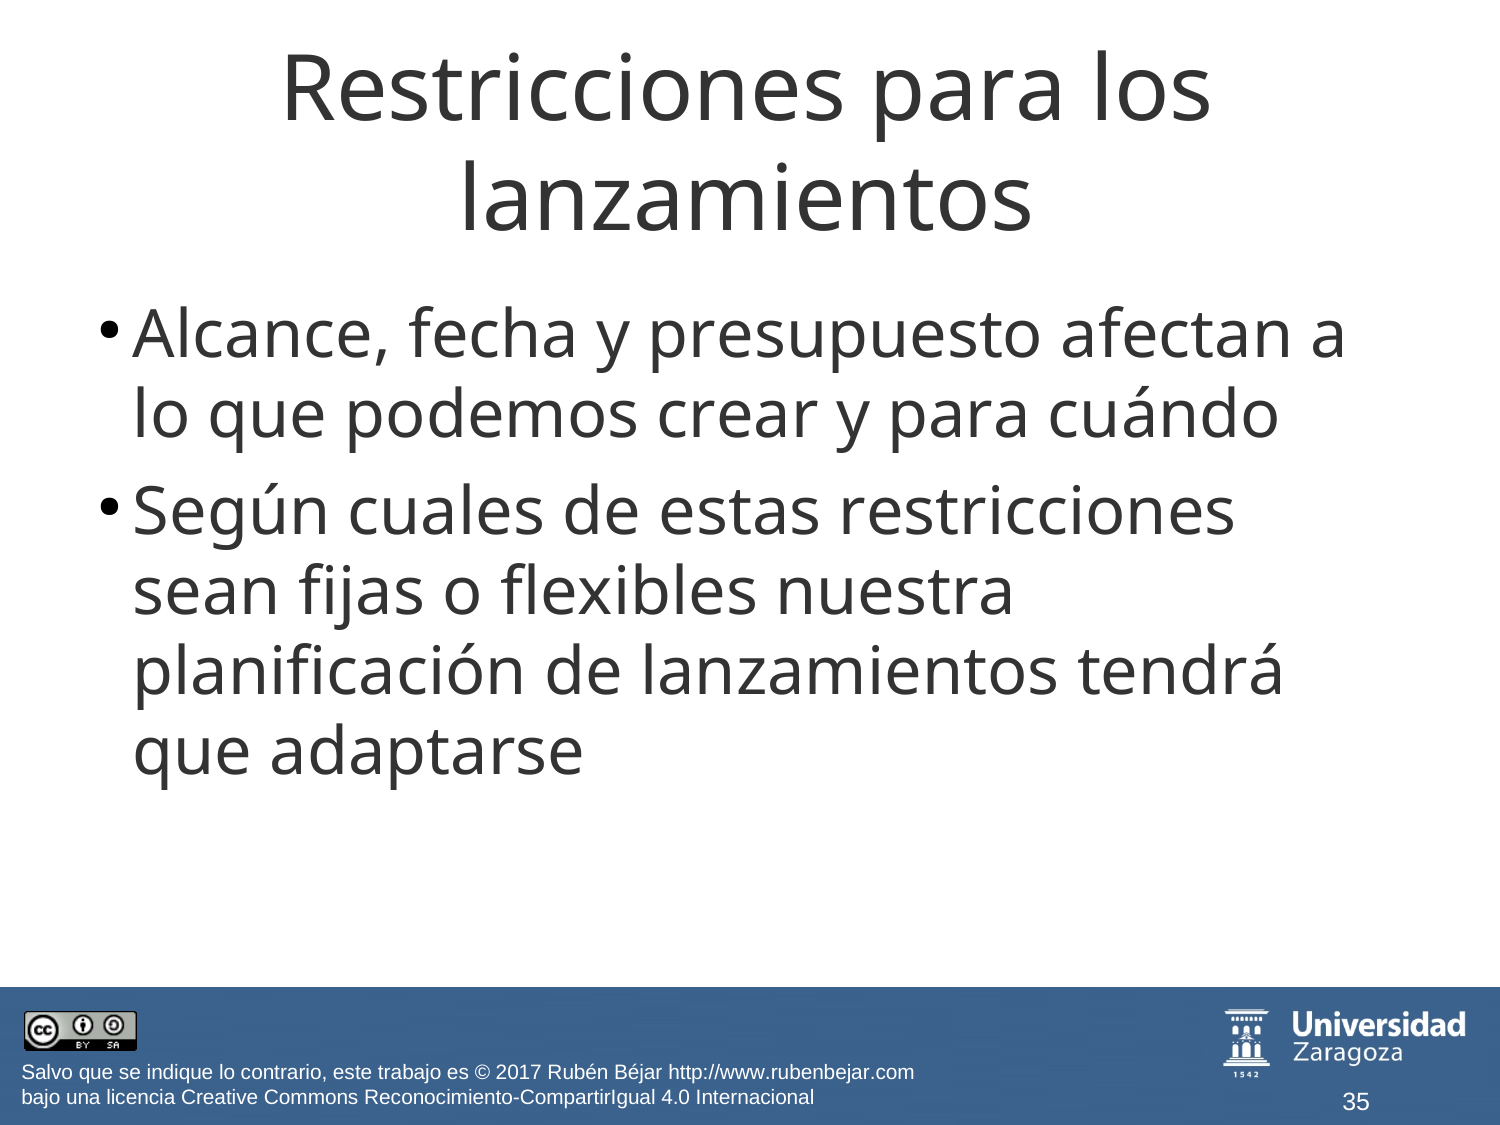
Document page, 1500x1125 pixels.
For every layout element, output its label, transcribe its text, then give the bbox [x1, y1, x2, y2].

picture [0, 987, 1500, 1125]
list Alcance, fecha y presupuesto afectan a lo que podemos crear y para cuándo Según cuales de estas restricciones sean fijas o flexibles nuestra planificación de lanzamientos tendrá que adaptarse [82, 283, 1418, 957]
title Restricciones para los lanzamientos [74, 21, 1420, 257]
